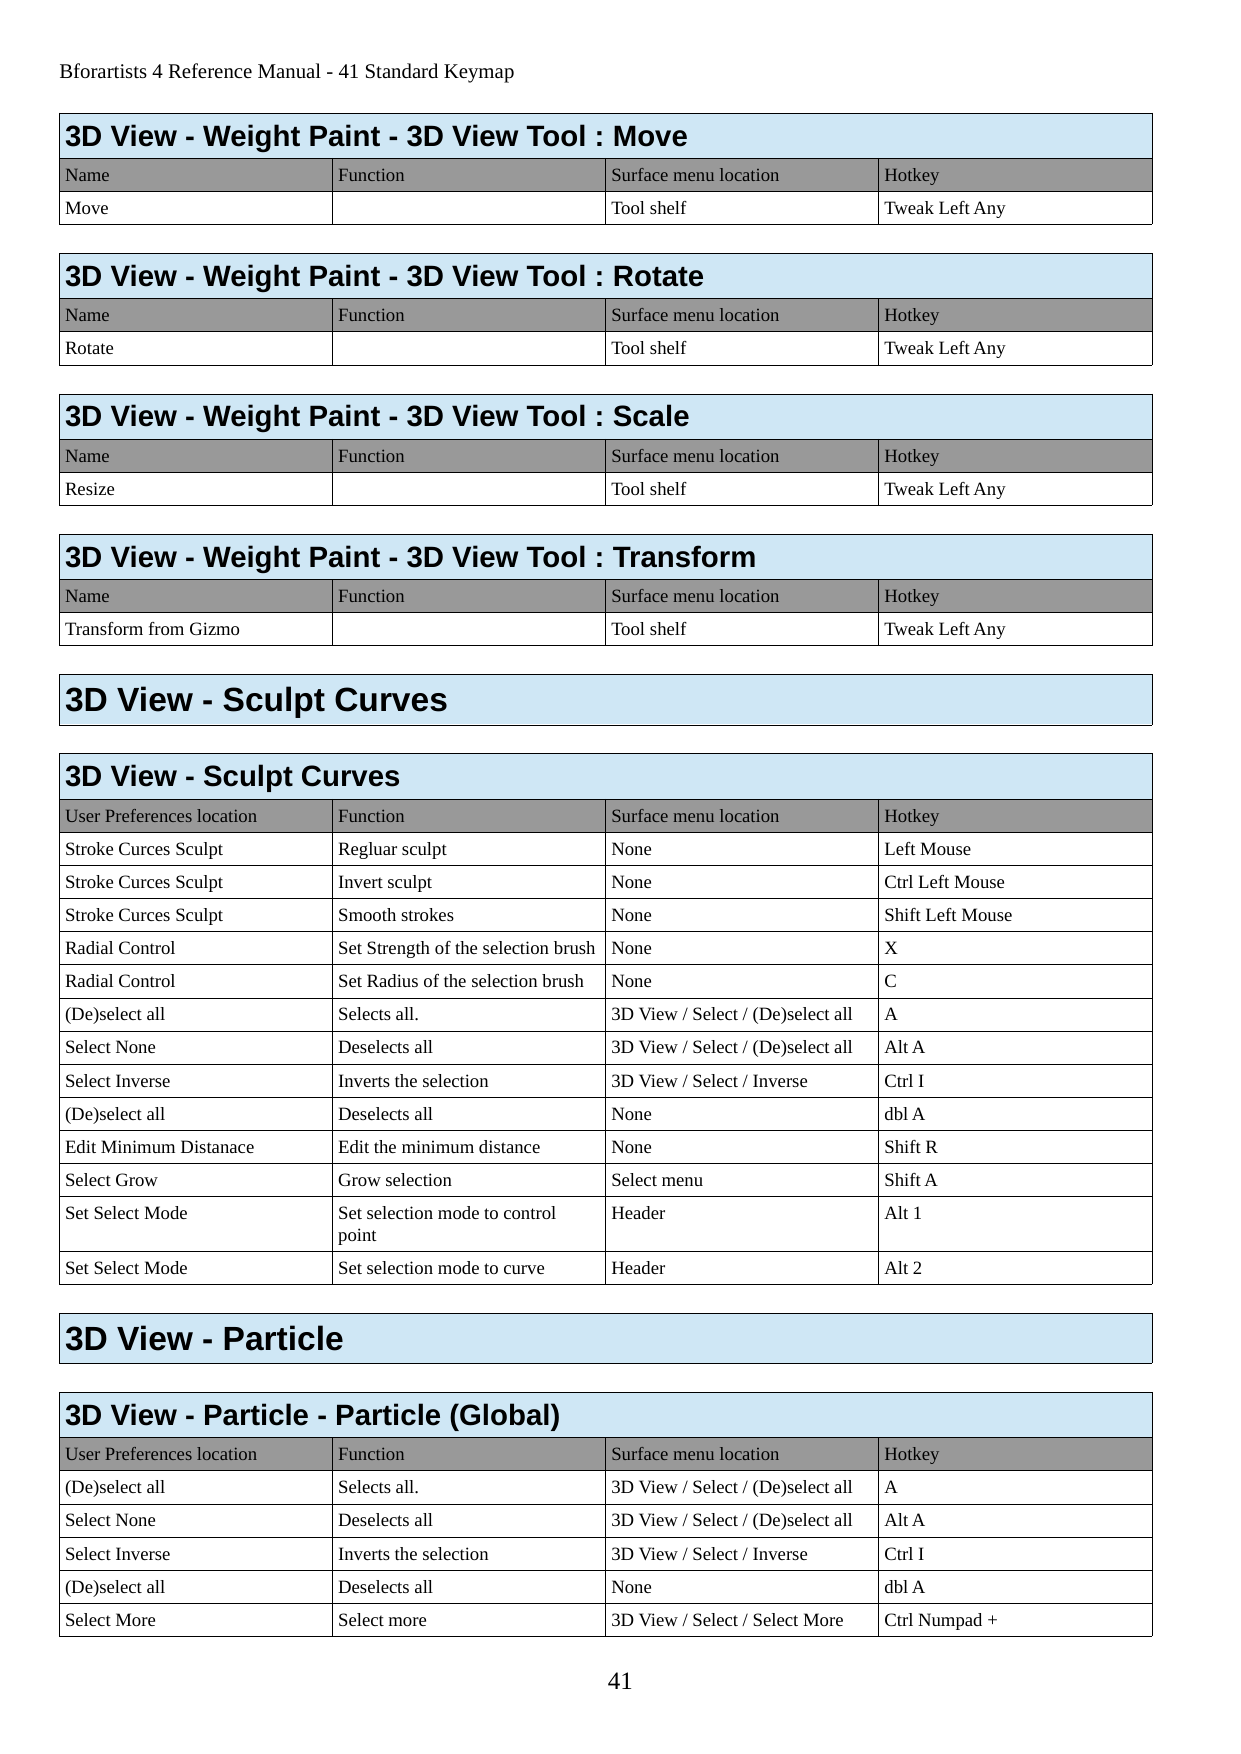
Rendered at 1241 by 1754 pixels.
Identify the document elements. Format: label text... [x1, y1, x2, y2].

table_cell Selects all. [333, 999, 605, 1031]
table_cell dbl A [879, 1098, 1152, 1130]
table_cell Set selection mode to curve [333, 1252, 605, 1284]
table_cell Grow selection [333, 1164, 605, 1196]
table_header 3D View - Sculpt Curves [60, 675, 1152, 724]
table_cell Name [60, 580, 332, 612]
table_cell Shift Left Mouse [879, 899, 1152, 931]
table_cell Function [333, 580, 605, 612]
table_cell Surface menu location [606, 299, 878, 331]
table_cell (De)select all [60, 999, 332, 1031]
table_cell (De)select all [60, 1571, 332, 1603]
table_cell 3D View / Select / (De)select all [606, 1032, 878, 1064]
table_cell Select more [333, 1604, 605, 1636]
table_cell Tool shelf [606, 332, 878, 364]
table_cell Selects all. [333, 1471, 605, 1503]
table_cell Tweak Left Any [879, 332, 1152, 364]
table_cell [333, 332, 605, 364]
table_cell Select Inverse [60, 1065, 332, 1097]
table_header 3D View - Sculpt Curves [60, 754, 1152, 799]
table_cell Alt A [879, 1505, 1152, 1537]
table_cell None [606, 932, 878, 964]
table_cell Hotkey [879, 299, 1152, 331]
table_cell 3D View / Select / Inverse [606, 1538, 878, 1570]
table_cell Set selection mode to control point [333, 1197, 605, 1251]
table_cell Select menu [606, 1164, 878, 1196]
table_cell Deselects all [333, 1505, 605, 1537]
table_cell Inverts the selection [333, 1538, 605, 1570]
table_cell Move [60, 192, 332, 224]
table_cell Inverts the selection [333, 1065, 605, 1097]
table_cell None [606, 899, 878, 931]
table_cell (De)select all [60, 1098, 332, 1130]
table_cell [333, 613, 605, 645]
table_cell Function [333, 440, 605, 472]
table_cell Hotkey [879, 800, 1152, 832]
table_cell Edit the minimum distance [333, 1131, 605, 1163]
table_header 3D View - Weight Paint - 3D View Tool : Scale [60, 395, 1152, 439]
table_cell Alt 1 [879, 1197, 1152, 1251]
table_cell Regluar sculpt [333, 833, 605, 865]
table_cell Ctrl Left Mouse [879, 866, 1152, 898]
table_cell 3D View / Select / Inverse [606, 1065, 878, 1097]
table_cell Ctrl I [879, 1065, 1152, 1097]
table_cell A [879, 1471, 1152, 1503]
table_cell None [606, 965, 878, 997]
table_cell Tweak Left Any [879, 613, 1152, 645]
table_cell Select More [60, 1604, 332, 1636]
table_cell Set Strength of the selection brush [333, 932, 605, 964]
table_cell 3D View / Select / (De)select all [606, 1471, 878, 1503]
table_cell None [606, 1571, 878, 1603]
table_cell [333, 192, 605, 224]
table_cell Select None [60, 1505, 332, 1537]
table_cell Name [60, 440, 332, 472]
table_cell Radial Control [60, 965, 332, 997]
table_cell Function [333, 800, 605, 832]
table_header 3D View - Weight Paint - 3D View Tool : Transform [60, 535, 1152, 579]
table_cell C [879, 965, 1152, 997]
table_cell Alt A [879, 1032, 1152, 1064]
table_cell Set Radius of the selection brush [333, 965, 605, 997]
table_cell Stroke Curces Sculpt [60, 866, 332, 898]
table_cell [333, 473, 605, 505]
table_header 3D View - Weight Paint - 3D View Tool : Move [60, 114, 1152, 158]
table_cell Surface menu location [606, 1438, 878, 1470]
table_cell Hotkey [879, 580, 1152, 612]
table_cell A [879, 999, 1152, 1031]
table_cell Deselects all [333, 1098, 605, 1130]
table_cell 3D View / Select / (De)select all [606, 999, 878, 1031]
table_cell None [606, 1098, 878, 1130]
table_cell X [879, 932, 1152, 964]
table_cell Function [333, 1438, 605, 1470]
table_cell Name [60, 299, 332, 331]
table_cell Invert sculpt [333, 866, 605, 898]
table_cell Hotkey [879, 440, 1152, 472]
table_cell Select Inverse [60, 1538, 332, 1570]
table_cell Hotkey [879, 159, 1152, 191]
table_cell Deselects all [333, 1032, 605, 1064]
table_cell 3D View / Select / Select More [606, 1604, 878, 1636]
table_cell Surface menu location [606, 800, 878, 832]
table_cell Select None [60, 1032, 332, 1064]
table_cell Surface menu location [606, 440, 878, 472]
table_header 3D View - Particle [60, 1314, 1152, 1363]
table_cell Header [606, 1197, 878, 1251]
table_cell Rotate [60, 332, 332, 364]
table_cell 3D View / Select / (De)select all [606, 1505, 878, 1537]
table_cell None [606, 866, 878, 898]
table_cell Transform from Gizmo [60, 613, 332, 645]
table_cell Tool shelf [606, 473, 878, 505]
table_cell User Preferences location [60, 800, 332, 832]
table_cell Deselects all [333, 1571, 605, 1603]
table_cell Tool shelf [606, 192, 878, 224]
table_cell Surface menu location [606, 159, 878, 191]
table_cell Smooth strokes [333, 899, 605, 931]
table_cell Function [333, 159, 605, 191]
table_cell Stroke Curces Sculpt [60, 899, 332, 931]
table_cell Radial Control [60, 932, 332, 964]
table_cell Set Select Mode [60, 1252, 332, 1284]
table_cell Left Mouse [879, 833, 1152, 865]
table_cell None [606, 833, 878, 865]
table_cell None [606, 1131, 878, 1163]
table_cell Surface menu location [606, 580, 878, 612]
table_cell Hotkey [879, 1438, 1152, 1470]
table_cell dbl A [879, 1571, 1152, 1603]
table_header 3D View - Particle - Particle (Global) [60, 1393, 1152, 1437]
table_cell Shift A [879, 1164, 1152, 1196]
table_cell (De)select all [60, 1471, 332, 1503]
table_cell Stroke Curces Sculpt [60, 833, 332, 865]
table_cell User Preferences location [60, 1438, 332, 1470]
table_cell Set Select Mode [60, 1197, 332, 1251]
table_cell Tweak Left Any [879, 473, 1152, 505]
table_cell Shift R [879, 1131, 1152, 1163]
table_header 3D View - Weight Paint - 3D View Tool : Rotate [60, 254, 1152, 298]
table_cell Name [60, 159, 332, 191]
table_cell Header [606, 1252, 878, 1284]
table_cell Tool shelf [606, 613, 878, 645]
table_cell Resize [60, 473, 332, 505]
table_cell Edit Minimum Distanace [60, 1131, 332, 1163]
table_cell Select Grow [60, 1164, 332, 1196]
table_cell Alt 2 [879, 1252, 1152, 1284]
table_cell Tweak Left Any [879, 192, 1152, 224]
table_cell Function [333, 299, 605, 331]
table_cell Ctrl I [879, 1538, 1152, 1570]
table_cell Ctrl Numpad + [879, 1604, 1152, 1636]
